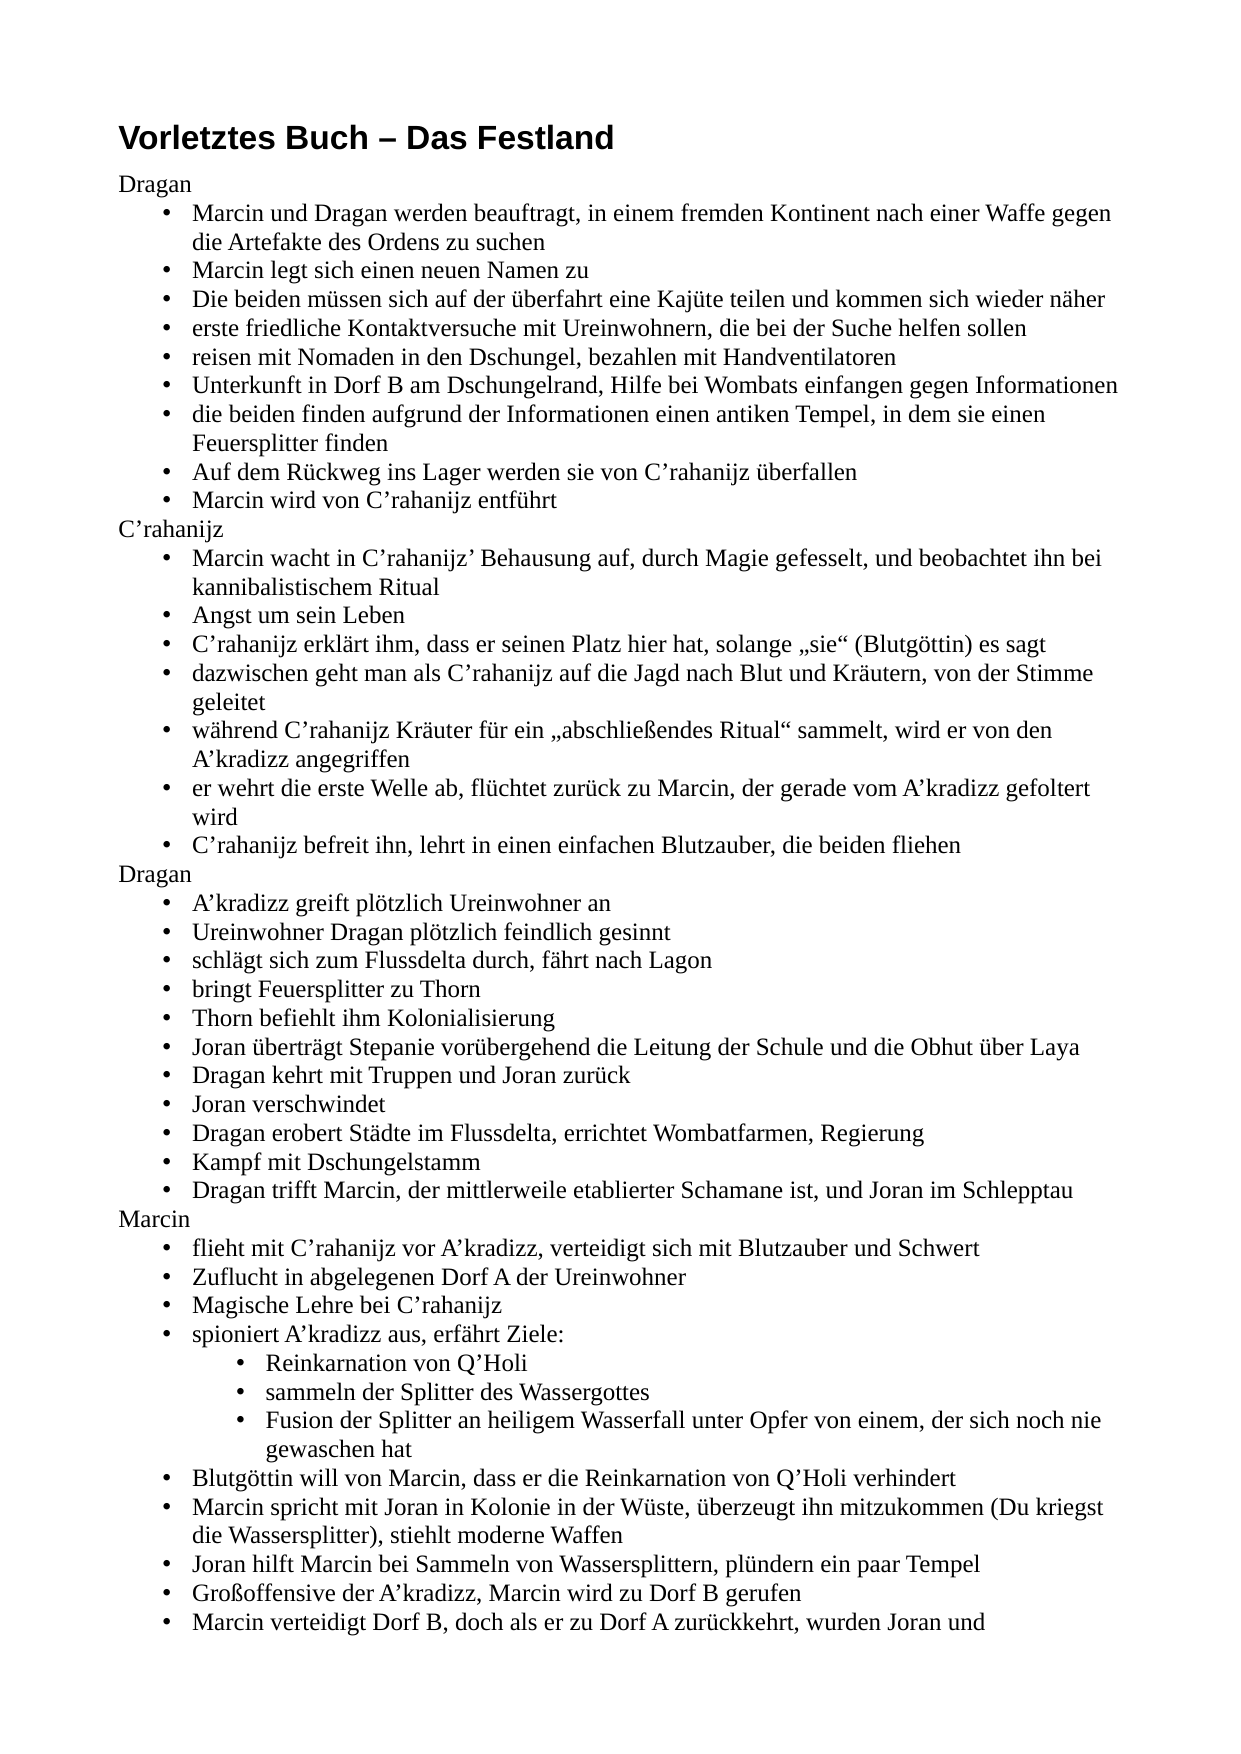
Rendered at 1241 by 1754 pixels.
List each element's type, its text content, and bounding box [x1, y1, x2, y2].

text Dragan [118, 859, 1122, 888]
list reisen mit Nomaden in den Dschungel, bezahlen mit Handventilatoren [162, 342, 1122, 371]
list während C’rahanijz Kräuter für ein „abschließendes Ritual“ sammelt, wird er von den A’kradizz angegriffen [162, 716, 1122, 773]
list Marcin und Dragan werden beauftragt, in einem fremden Kontinent nach einer Waffe gegen die Artefakte des Ordens zu suchen [162, 198, 1122, 256]
list dazwischen geht man als C’rahanijz auf die Jagd nach Blut und Kräutern, von der Stimme geleitet [162, 658, 1122, 716]
list bringt Feuersplitter zu Thorn [162, 974, 1122, 1003]
list Dragan kehrt mit Truppen und Joran zurück [162, 1061, 1122, 1089]
list Joran hilft Marcin bei Sammeln von Wassersplittern, plündern ein paar Tempel [162, 1549, 1122, 1578]
list A’kradizz greift plötzlich Ureinwohner an [162, 888, 1122, 917]
list Kampf mit Dschungelstamm [162, 1147, 1122, 1176]
list Dragan erobert Städte im Flussdelta, errichtet Wombatfarmen, Regierung [162, 1118, 1122, 1147]
list Fusion der Splitter an heiligem Wasserfall unter Opfer von einem, der sich noch nie gewaschen hat [236, 1406, 1122, 1463]
list C’rahanijz befreit ihn, lehrt in einen einfachen Blutzauber, die beiden fliehen [162, 831, 1122, 859]
text Dragan [118, 169, 1122, 198]
list Angst um sein Leben [162, 601, 1122, 629]
text Marcin [118, 1204, 1122, 1233]
list Zuflucht in abgelegenen Dorf A der Ureinwohner [162, 1262, 1122, 1291]
list Reinkarnation von Q’Holi [236, 1348, 1122, 1377]
list Joran verschwindet [162, 1089, 1122, 1118]
list Thorn befiehlt ihm Kolonialisierung [162, 1003, 1122, 1032]
list Marcin wacht in C’rahanijz’ Behausung auf, durch Magie gefesselt, und beobachtet ihn bei kannibalistischem Ritual [162, 543, 1122, 601]
list flieht mit C’rahanijz vor A’kradizz, verteidigt sich mit Blutzauber und Schwert [162, 1233, 1122, 1262]
list Auf dem Rückweg ins Lager werden sie von C’rahanijz überfallen [162, 457, 1122, 486]
list erste friedliche Kontaktversuche mit Ureinwohnern, die bei der Suche helfen sollen [162, 313, 1122, 342]
list Marcin legt sich einen neuen Namen zu [162, 256, 1122, 284]
list er wehrt die erste Welle ab, flüchtet zurück zu Marcin, der gerade vom A’kradizz gefoltert wird [162, 773, 1122, 831]
list Magische Lehre bei C’rahanijz [162, 1291, 1122, 1319]
list Unterkunft in Dorf B am Dschungelrand, Hilfe bei Wombats einfangen gegen Informationen [162, 371, 1122, 399]
list Marcin verteidigt Dorf B, doch als er zu Dorf A zurückkehrt, wurden Joran und [162, 1607, 1122, 1636]
list Dragan trifft Marcin, der mittlerweile etablierter Schamane ist, und Joran im Schlepptau [162, 1176, 1122, 1204]
list Großoffensive der A’kradizz, Marcin wird zu Dorf B gerufen [162, 1578, 1122, 1607]
list sammeln der Splitter des Wassergottes [236, 1377, 1122, 1406]
list schlägt sich zum Flussdelta durch, fährt nach Lagon [162, 946, 1122, 974]
list Joran überträgt Stepanie vorübergehend die Leitung der Schule und die Obhut über Laya [162, 1032, 1122, 1061]
list Marcin wird von C’rahanijz entführt [162, 486, 1122, 514]
list Marcin spricht mit Joran in Kolonie in der Wüste, überzeugt ihn mitzukommen (Du kriegst die Wassersplitter), stiehlt moderne Waffen [162, 1492, 1122, 1549]
list Ureinwohner Dragan plötzlich feindlich gesinnt [162, 917, 1122, 946]
list C’rahanijz erklärt ihm, dass er seinen Platz hier hat, solange „sie“ (Blutgöttin) es sagt [162, 629, 1122, 658]
subtitle Vorletztes Buch – Das Festland [118, 118, 1122, 157]
text C’rahanijz [118, 514, 1122, 543]
list Die beiden müssen sich auf der überfahrt eine Kajüte teilen und kommen sich wieder näher [162, 284, 1122, 313]
list spioniert A’kradizz aus, erfährt Ziele: [162, 1319, 1122, 1348]
list Blutgöttin will von Marcin, dass er die Reinkarnation von Q’Holi verhindert [162, 1463, 1122, 1492]
list die beiden finden aufgrund der Informationen einen antiken Tempel, in dem sie einen Feuersplitter finden [162, 399, 1122, 457]
